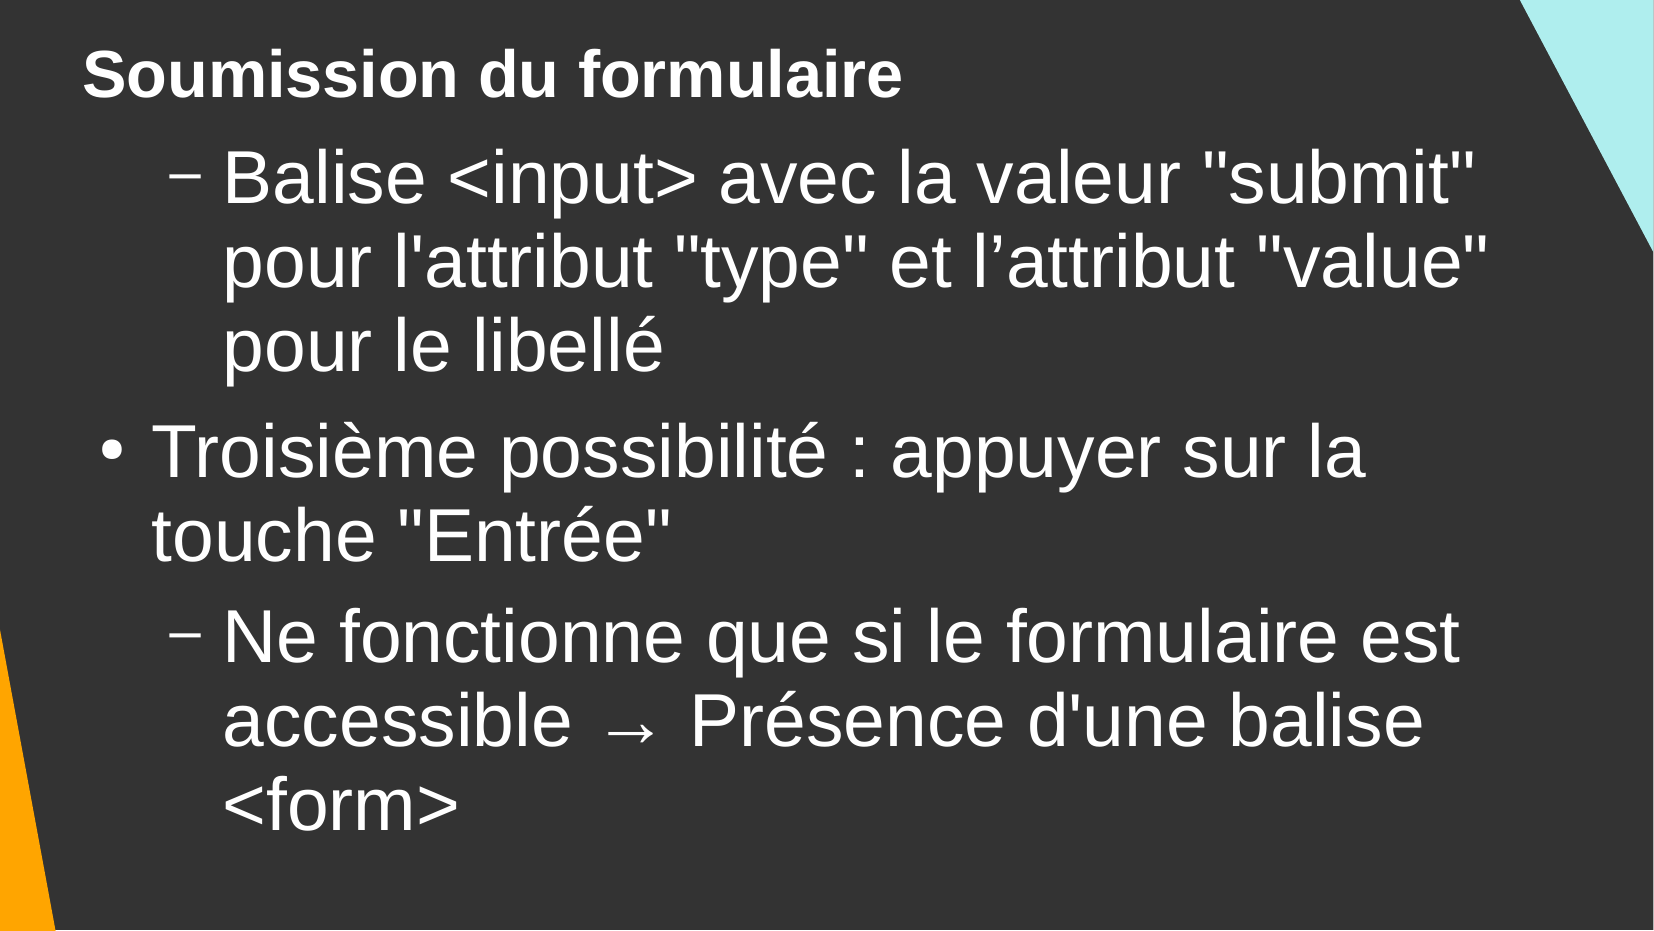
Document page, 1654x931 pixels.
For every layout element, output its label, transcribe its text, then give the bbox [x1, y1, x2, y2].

text_box [0, 629, 56, 931]
title Soumission du formulaire [82, 37, 1571, 114]
list Balise <input> avec la valeur "submit" pour l'attribut "type" et l’attribut "value" pour le libellé Troisième possibilité : appuyer sur la touche "Entrée" Ne fonctionne que si le formulaire est accessible → Présence d'une balise <form> [80, 135, 1605, 851]
text_box [1519, 0, 1654, 254]
